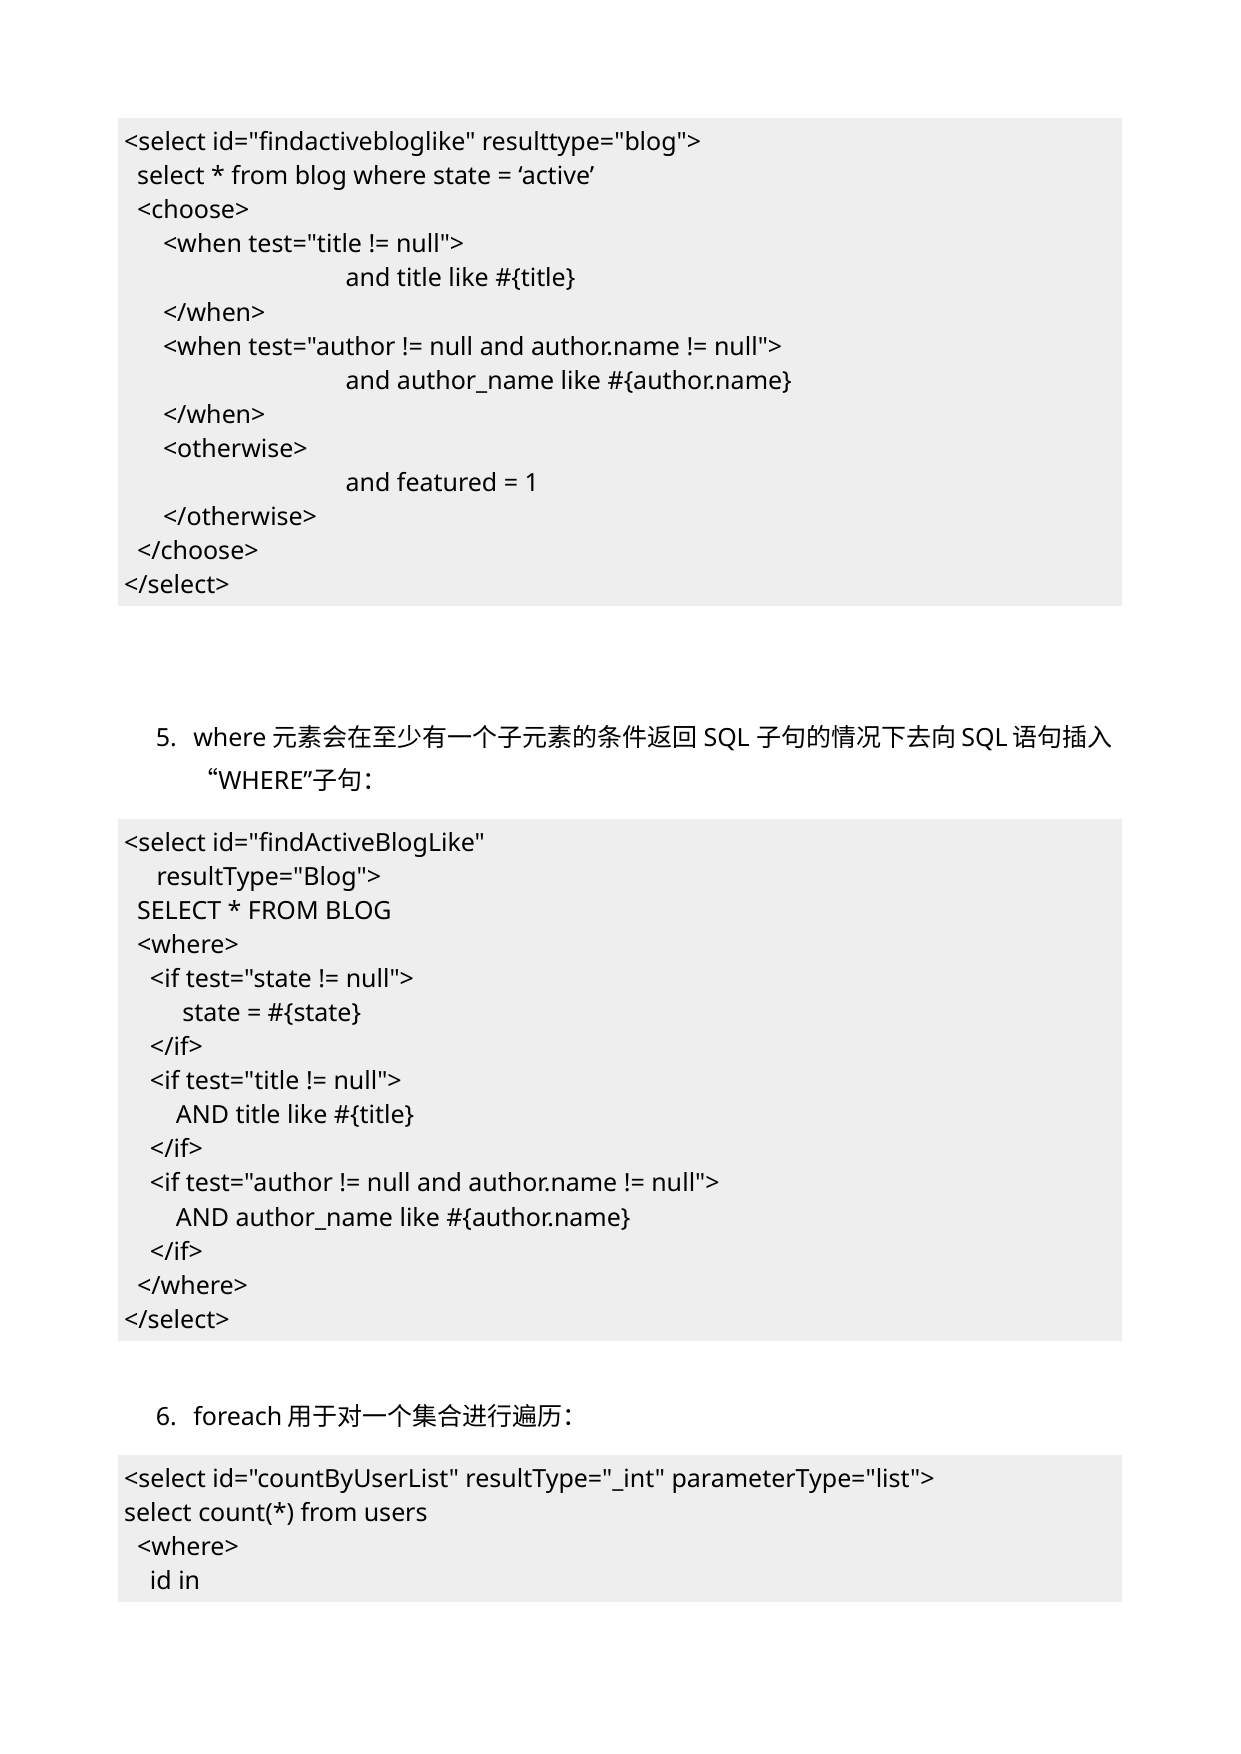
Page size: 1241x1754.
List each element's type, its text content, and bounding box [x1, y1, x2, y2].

table_header <select id="countByUserList" resultType="_int" parameterType="list"> select count(*) from users <where> id in [118, 1455, 1122, 1602]
list foreach用于对一个集合进行遍历： [156, 1397, 1122, 1433]
list where 元素会在至少有一个子元素的条件返回 SQL 子句的情况下去向SQL语句插入“WHERE”子句： [156, 717, 1122, 797]
table_header <select id="findactivebloglike" resulttype="blog"> select * from blog where state = ‘active’ <choose> <when test="title != null"> and title like #{title} </when> <when test="author != null and author.name != null"> and author_name like #{author.name} </when> <otherwise> and featured = 1 </otherwise> </choose> </select> [118, 118, 1122, 606]
table_header <select id="findActiveBlogLike" resultType="Blog"> SELECT * FROM BLOG <where> <if test="state != null"> state = #{state} </if> <if test="title != null"> AND title like #{title} </if> <if test="author != null and author.name != null"> AND author_name like #{author.name} </if> </where> </select> [118, 819, 1122, 1341]
